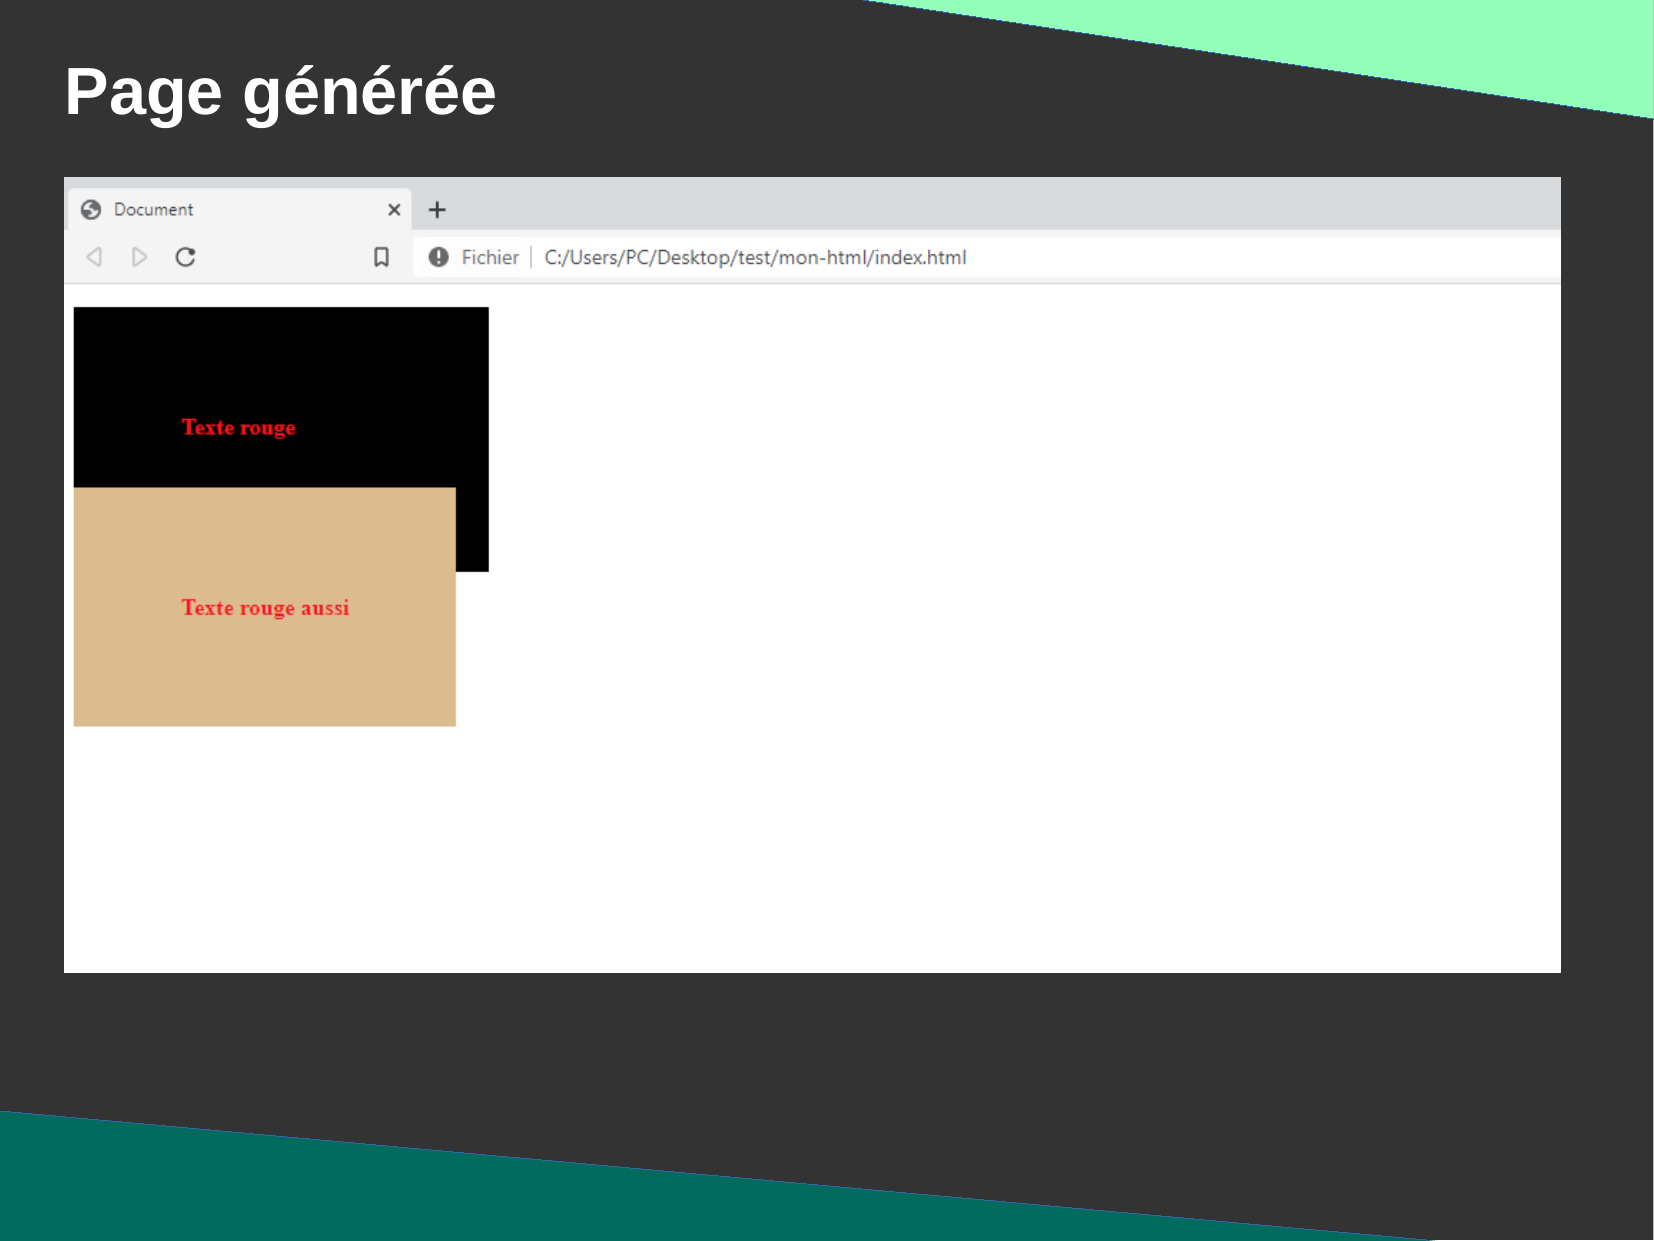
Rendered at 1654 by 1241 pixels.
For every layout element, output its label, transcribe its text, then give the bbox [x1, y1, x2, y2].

title Page générée [64, 54, 1553, 157]
text_box [863, 0, 1654, 120]
picture [64, 177, 1561, 973]
